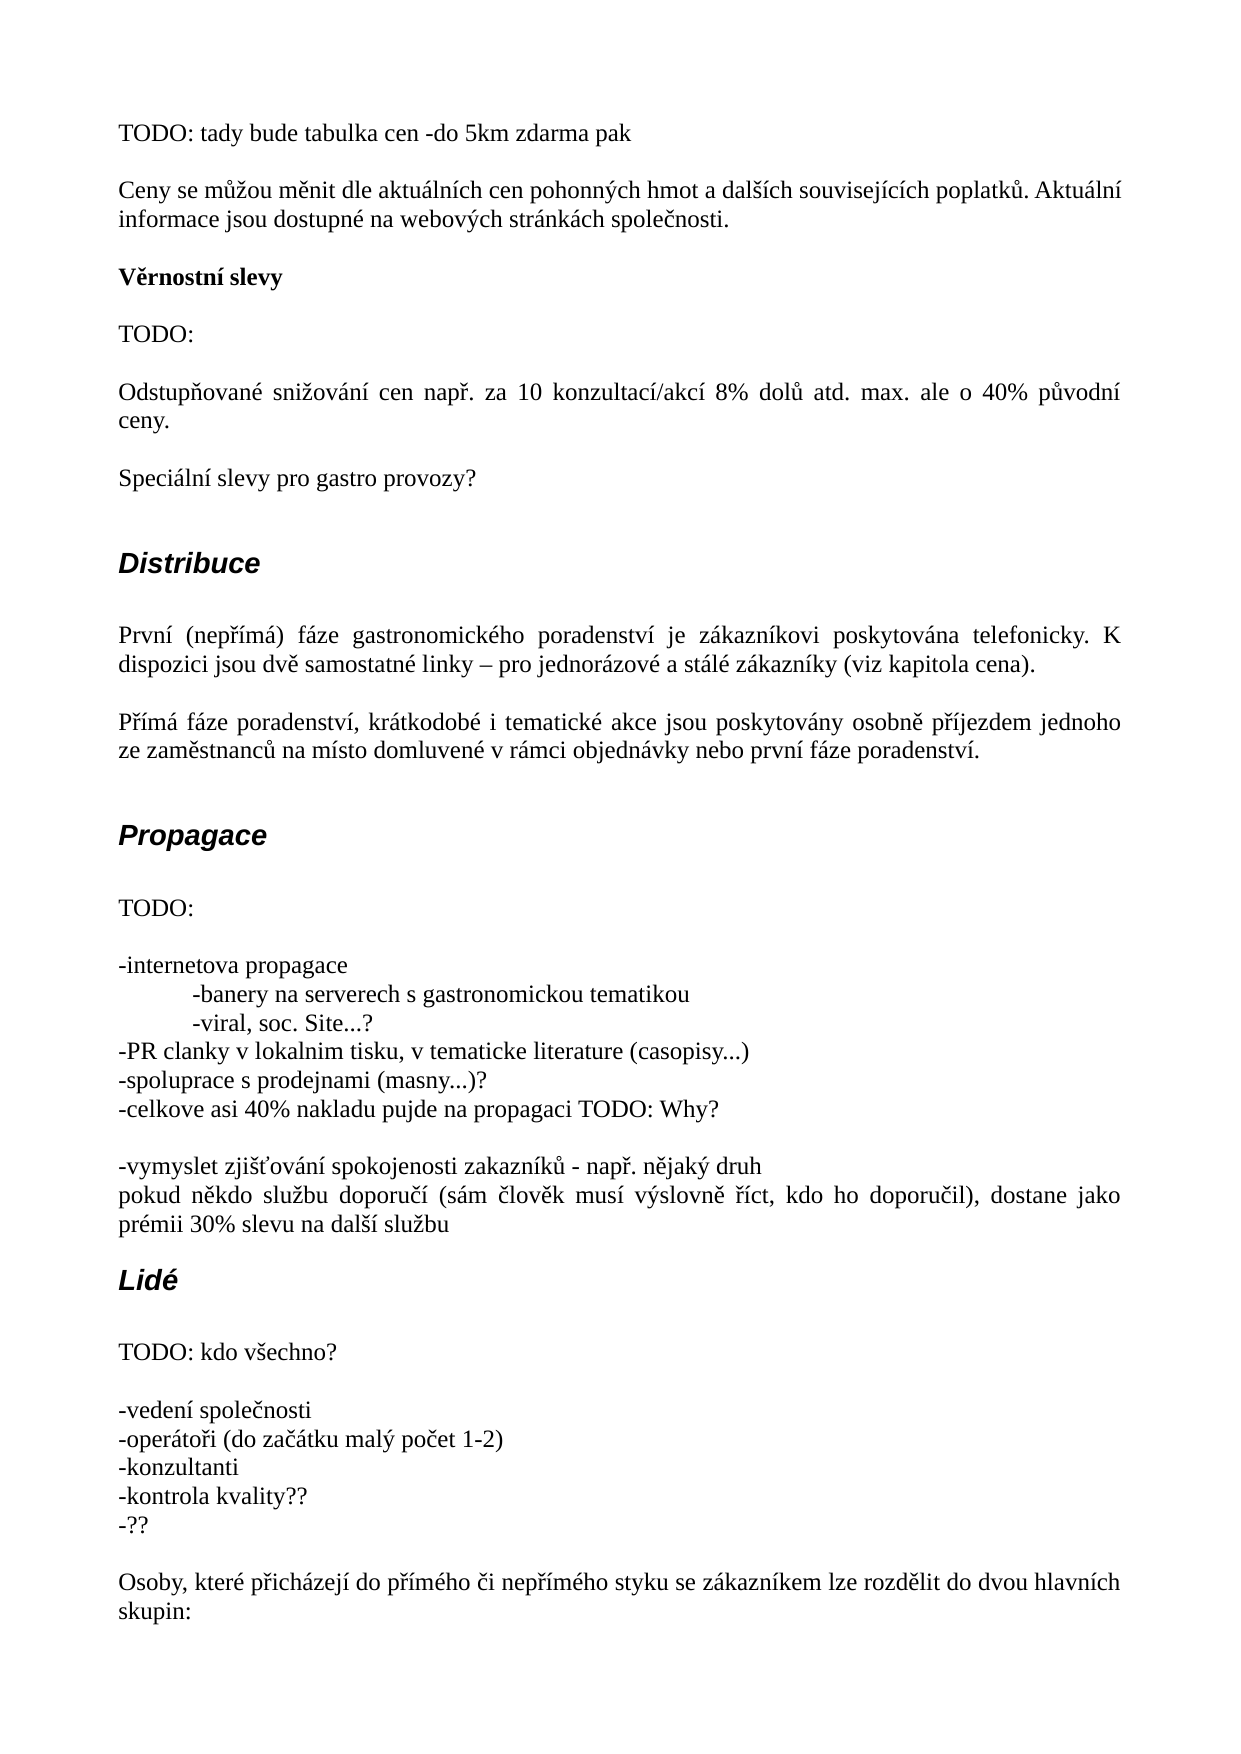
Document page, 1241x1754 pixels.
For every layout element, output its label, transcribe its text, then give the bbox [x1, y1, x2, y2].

text TODO: kdo všechno? [118, 1337, 1122, 1366]
text Ceny se můžou měnit dle aktuálních cen pohonných hmot a dalších souvisejících poplatků. Aktuální informace jsou dostupné na webových stránkách společnosti. [118, 176, 1122, 233]
text -viral, soc. Site...? [118, 1008, 1122, 1036]
text Přímá fáze poradenství, krátkodobé i tematické akce jsou poskytovány osobně příjezdem jednoho ze zaměstnanců na místo domluvené v rámci objednávky nebo první fáze poradenství. [118, 707, 1122, 764]
text Osoby, které přicházejí do přímého či nepřímého styku se zákazníkem lze rozdělit do dvou hlavních skupin: [118, 1567, 1122, 1625]
text -vymyslet zjišťování spokojenosti zakazníků - např. nějaký druh [118, 1151, 1122, 1180]
text TODO: [118, 893, 1122, 921]
text -banery na serverech s gastronomickou tematikou [118, 979, 1122, 1008]
text -kontrola kvality?? [118, 1481, 1122, 1510]
text -operátoři (do začátku malý počet 1-2) [118, 1424, 1122, 1452]
text -celkove asi 40% nakladu pujde na propagaci TODO: Why? [118, 1094, 1122, 1123]
text -spoluprace s prodejnami (masny...)? [118, 1065, 1122, 1094]
text -konzultanti [118, 1452, 1122, 1481]
text TODO: tady bude tabulka cen -do 5km zdarma pak [118, 118, 1122, 147]
text Speciální slevy pro gastro provozy? [118, 463, 1122, 492]
text -internetova propagace [118, 950, 1122, 979]
text TODO: [118, 319, 1122, 348]
text pokud někdo službu doporučí (sám člověk musí výslovně říct, kdo ho doporučil), dostane jako prémii 30% slevu na další službu [118, 1180, 1122, 1238]
text -PR clanky v lokalnim tisku, v tematicke literature (casopisy...) [118, 1036, 1122, 1065]
text Věrnostní slevy [118, 262, 1122, 291]
subtitle Propagace [118, 818, 1122, 851]
text -vedení společnosti [118, 1395, 1122, 1424]
text -?? [118, 1510, 1122, 1539]
text První (nepřímá) fáze gastronomického poradenství je zákazníkovi poskytována telefonicky. K dispozici jsou dvě samostatné linky – pro jednorázové a stálé zákazníky (viz kapitola cena). [118, 620, 1122, 678]
text Odstupňované snižování cen např. za 10 konzultací/akcí 8% dolů atd. max. ale o 40% původní ceny. [118, 377, 1122, 434]
subtitle Lidé [118, 1263, 1122, 1296]
subtitle Distribuce [118, 546, 1122, 579]
